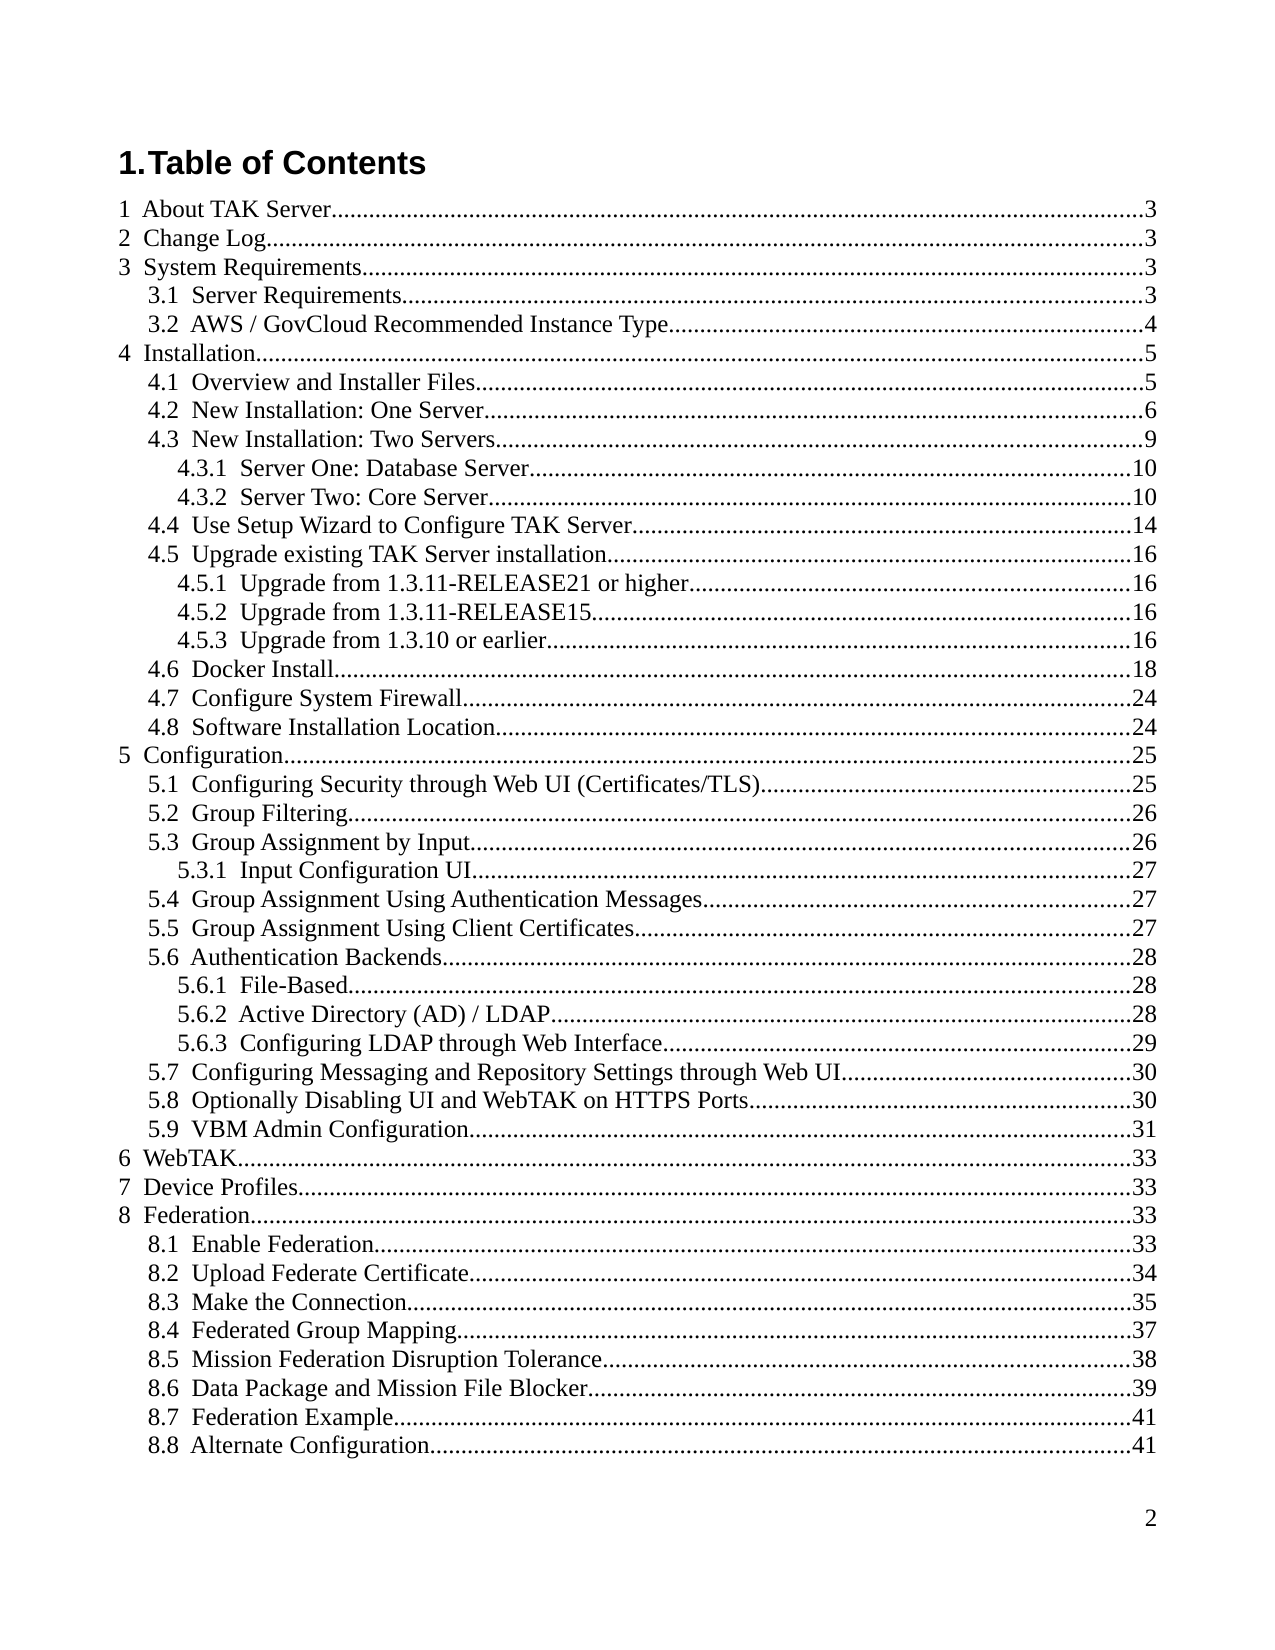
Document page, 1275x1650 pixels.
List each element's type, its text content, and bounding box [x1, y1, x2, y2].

text 5.7 Configuring Messaging and Repository Settings through Web UI 30 [148, 1057, 1157, 1085]
text 4.5.1 Upgrade from 1.3.11-RELEASE21 or higher 16 [177, 568, 1157, 597]
text 4.5 Upgrade existing TAK Server installation 16 [148, 539, 1157, 568]
text 8.8 Alternate Configuration 41 [148, 1430, 1157, 1459]
text 4.5.3 Upgrade from 1.3.10 or earlier 16 [177, 625, 1157, 654]
text 5.8 Optionally Disabling UI and WebTAK on HTTPS Ports 30 [148, 1085, 1157, 1114]
text 4.2 New Installation: One Server 6 [148, 395, 1157, 424]
text 5.9 VBM Admin Configuration 31 [148, 1114, 1157, 1143]
text 5.6.3 Configuring LDAP through Web Interface 29 [177, 1028, 1157, 1057]
text 7 Device Profiles 33 [118, 1172, 1157, 1200]
text 8.6 Data Package and Mission File Blocker 39 [148, 1373, 1157, 1402]
text 8.2 Upload Federate Certificate 34 [148, 1258, 1157, 1287]
text 4.5.2 Upgrade from 1.3.11-RELEASE15 16 [177, 597, 1157, 625]
text 4.3.1 Server One: Database Server 10 [177, 453, 1157, 482]
text 4.7 Configure System Firewall 24 [148, 683, 1157, 712]
text 8.1 Enable Federation 33 [148, 1229, 1157, 1258]
text 4.3 New Installation: Two Servers 9 [148, 424, 1157, 453]
text 8.4 Federated Group Mapping 37 [148, 1315, 1157, 1344]
text 3.2 AWS / GovCloud Recommended Instance Type 4 [148, 309, 1157, 338]
text 5.6.2 Active Directory (AD) / LDAP 28 [177, 999, 1157, 1028]
text 5.3 Group Assignment by Input 26 [148, 827, 1157, 855]
text 5.3.1 Input Configuration UI 27 [177, 855, 1157, 884]
text 4 Installation 5 [118, 338, 1157, 367]
text 1 About TAK Server 3 [118, 194, 1157, 223]
text 5.4 Group Assignment Using Authentication Messages 27 [148, 884, 1157, 913]
text 5.6.1 File-Based 28 [177, 970, 1157, 999]
text 3.1 Server Requirements 3 [148, 280, 1157, 309]
text 5 Configuration 25 [118, 740, 1157, 769]
text 5.5 Group Assignment Using Client Certificates 27 [148, 913, 1157, 942]
text 3 System Requirements 3 [118, 252, 1157, 280]
subtitle Table of Contents [118, 143, 1157, 182]
text 5.2 Group Filtering 26 [148, 798, 1157, 827]
text 5.6 Authentication Backends 28 [148, 942, 1157, 970]
text 4.3.2 Server Two: Core Server 10 [177, 482, 1157, 510]
text 5.1 Configuring Security through Web UI (Certificates/TLS) 25 [148, 769, 1157, 798]
text 8.7 Federation Example 41 [148, 1402, 1157, 1430]
text 2 Change Log 3 [118, 223, 1157, 252]
text 4.8 Software Installation Location 24 [148, 712, 1157, 740]
text 4.4 Use Setup Wizard to Configure TAK Server 14 [148, 510, 1157, 539]
text 6 WebTAK 33 [118, 1143, 1157, 1172]
text 4.1 Overview and Installer Files 5 [148, 367, 1157, 395]
text 8.5 Mission Federation Disruption Tolerance 38 [148, 1344, 1157, 1373]
text 8 Federation 33 [118, 1200, 1157, 1229]
text 4.6 Docker Install 18 [148, 654, 1157, 683]
text 8.3 Make the Connection 35 [148, 1287, 1157, 1315]
